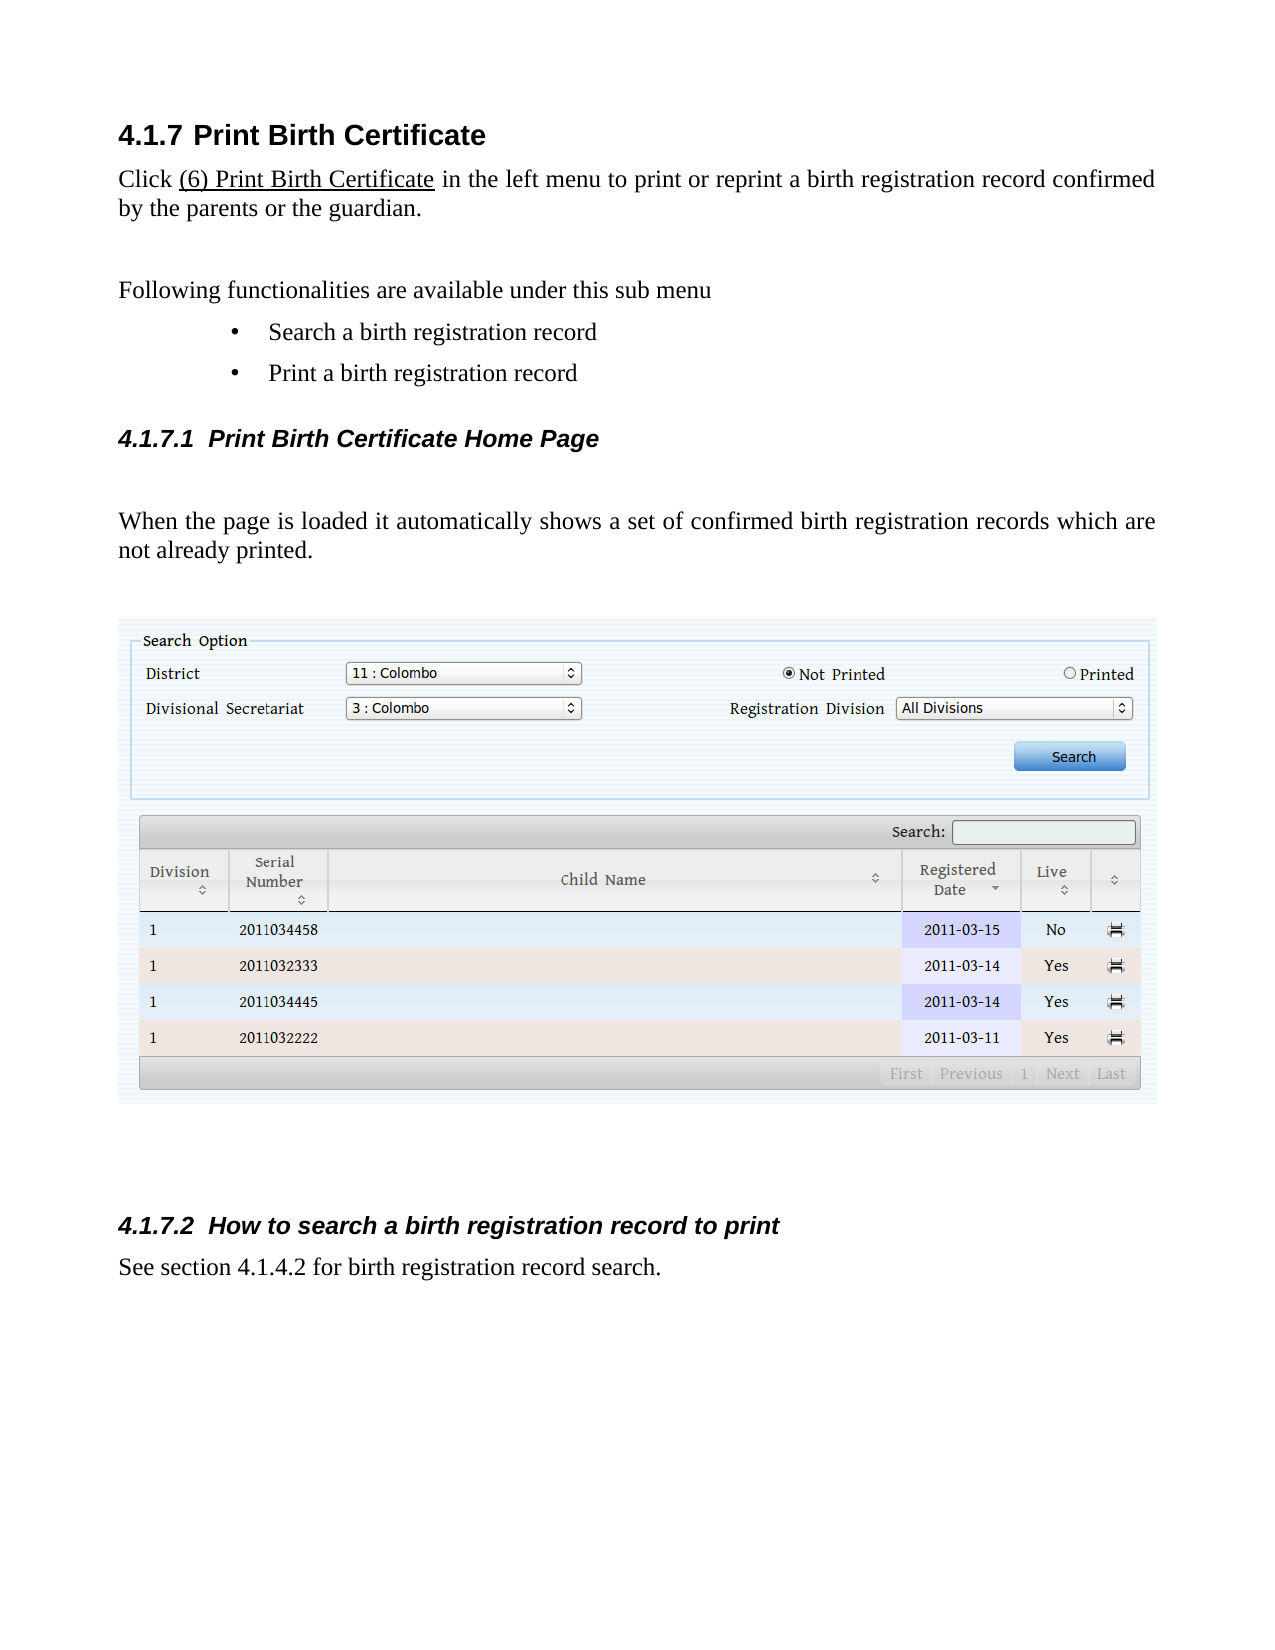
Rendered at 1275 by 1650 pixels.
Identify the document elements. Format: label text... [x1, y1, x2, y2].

text When the page is loaded it automatically shows a set of confirmed birth registration records which are not already printed. [118, 506, 1157, 564]
text Following functionalities are available under this sub menu [118, 275, 1157, 304]
subtitle Print Birth Certificate Home Page [118, 424, 1157, 453]
text See section 4.1.4.2 for birth registration record search. [118, 1252, 1157, 1281]
list Print a birth registration record [231, 358, 1157, 387]
picture [118, 617, 1157, 1104]
text Click (6) Print Birth Certificate in the left menu to print or reprint a birth registration record confirmed by the parents or the guardian. [118, 164, 1157, 222]
list Search a birth registration record [231, 317, 1157, 345]
subtitle Print Birth Certificate [118, 118, 1157, 152]
subtitle How to search a birth registration record to print [118, 1211, 1157, 1239]
